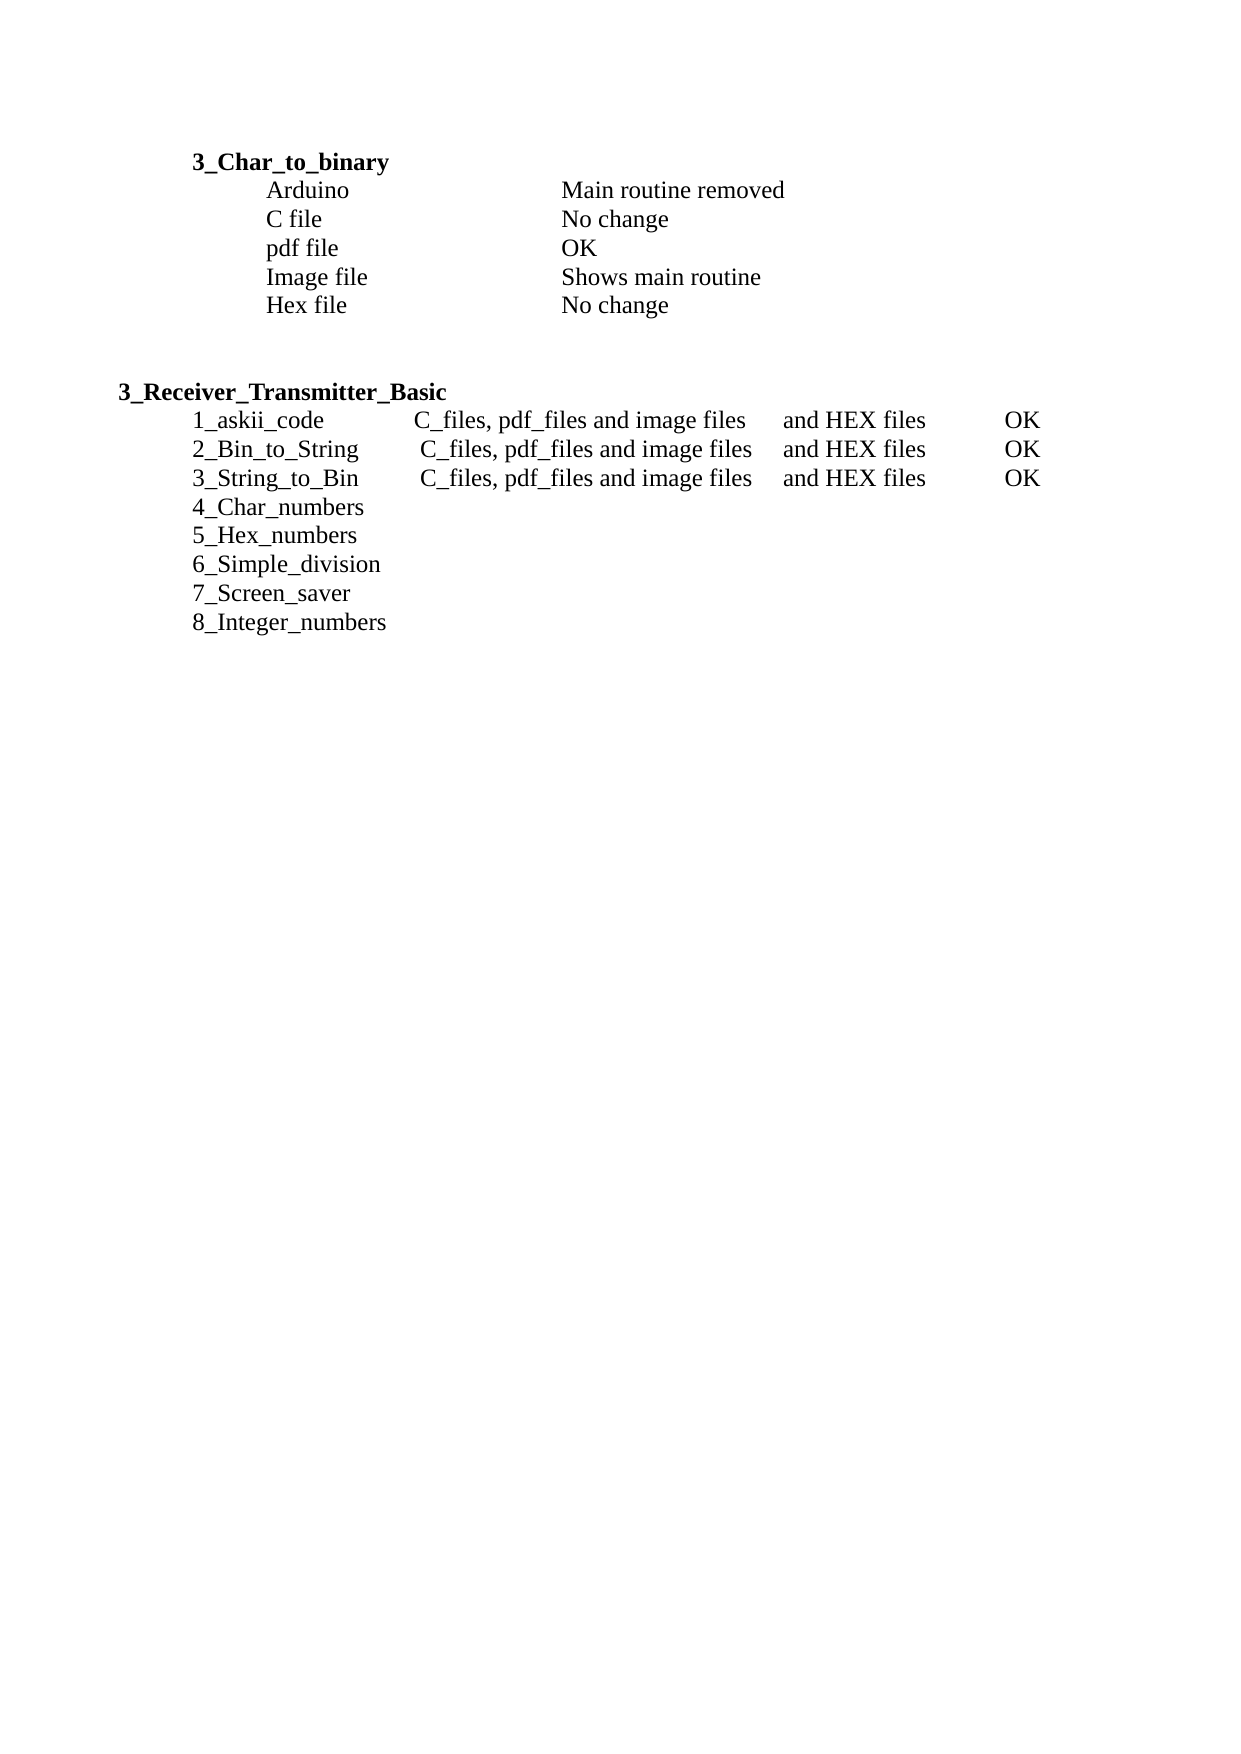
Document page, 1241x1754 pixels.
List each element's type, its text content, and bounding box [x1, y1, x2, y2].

text 7_Screen_saver [118, 578, 1122, 607]
text 2_Bin_to_String C_files, pdf_files and image files and HEX files OK [118, 434, 1122, 463]
text 8_Integer_numbers [118, 607, 1122, 636]
text pdf file OK [118, 233, 1122, 262]
text 5_Hex_numbers [118, 521, 1122, 549]
text 3_Char_to_binary [118, 147, 1122, 176]
text Image file Shows main routine [118, 262, 1122, 291]
text 1_askii_code C_files, pdf_files and image files and HEX files OK [118, 406, 1122, 434]
text 3_Receiver_Transmitter_Basic [118, 377, 1122, 406]
text 6_Simple_division [118, 549, 1122, 578]
text 4_Char_numbers [118, 492, 1122, 521]
text Arduino Main routine removed [118, 176, 1122, 204]
text 3_String_to_Bin C_files, pdf_files and image files and HEX files OK [118, 463, 1122, 492]
text Hex file No change [118, 291, 1122, 319]
text C file No change [118, 204, 1122, 233]
